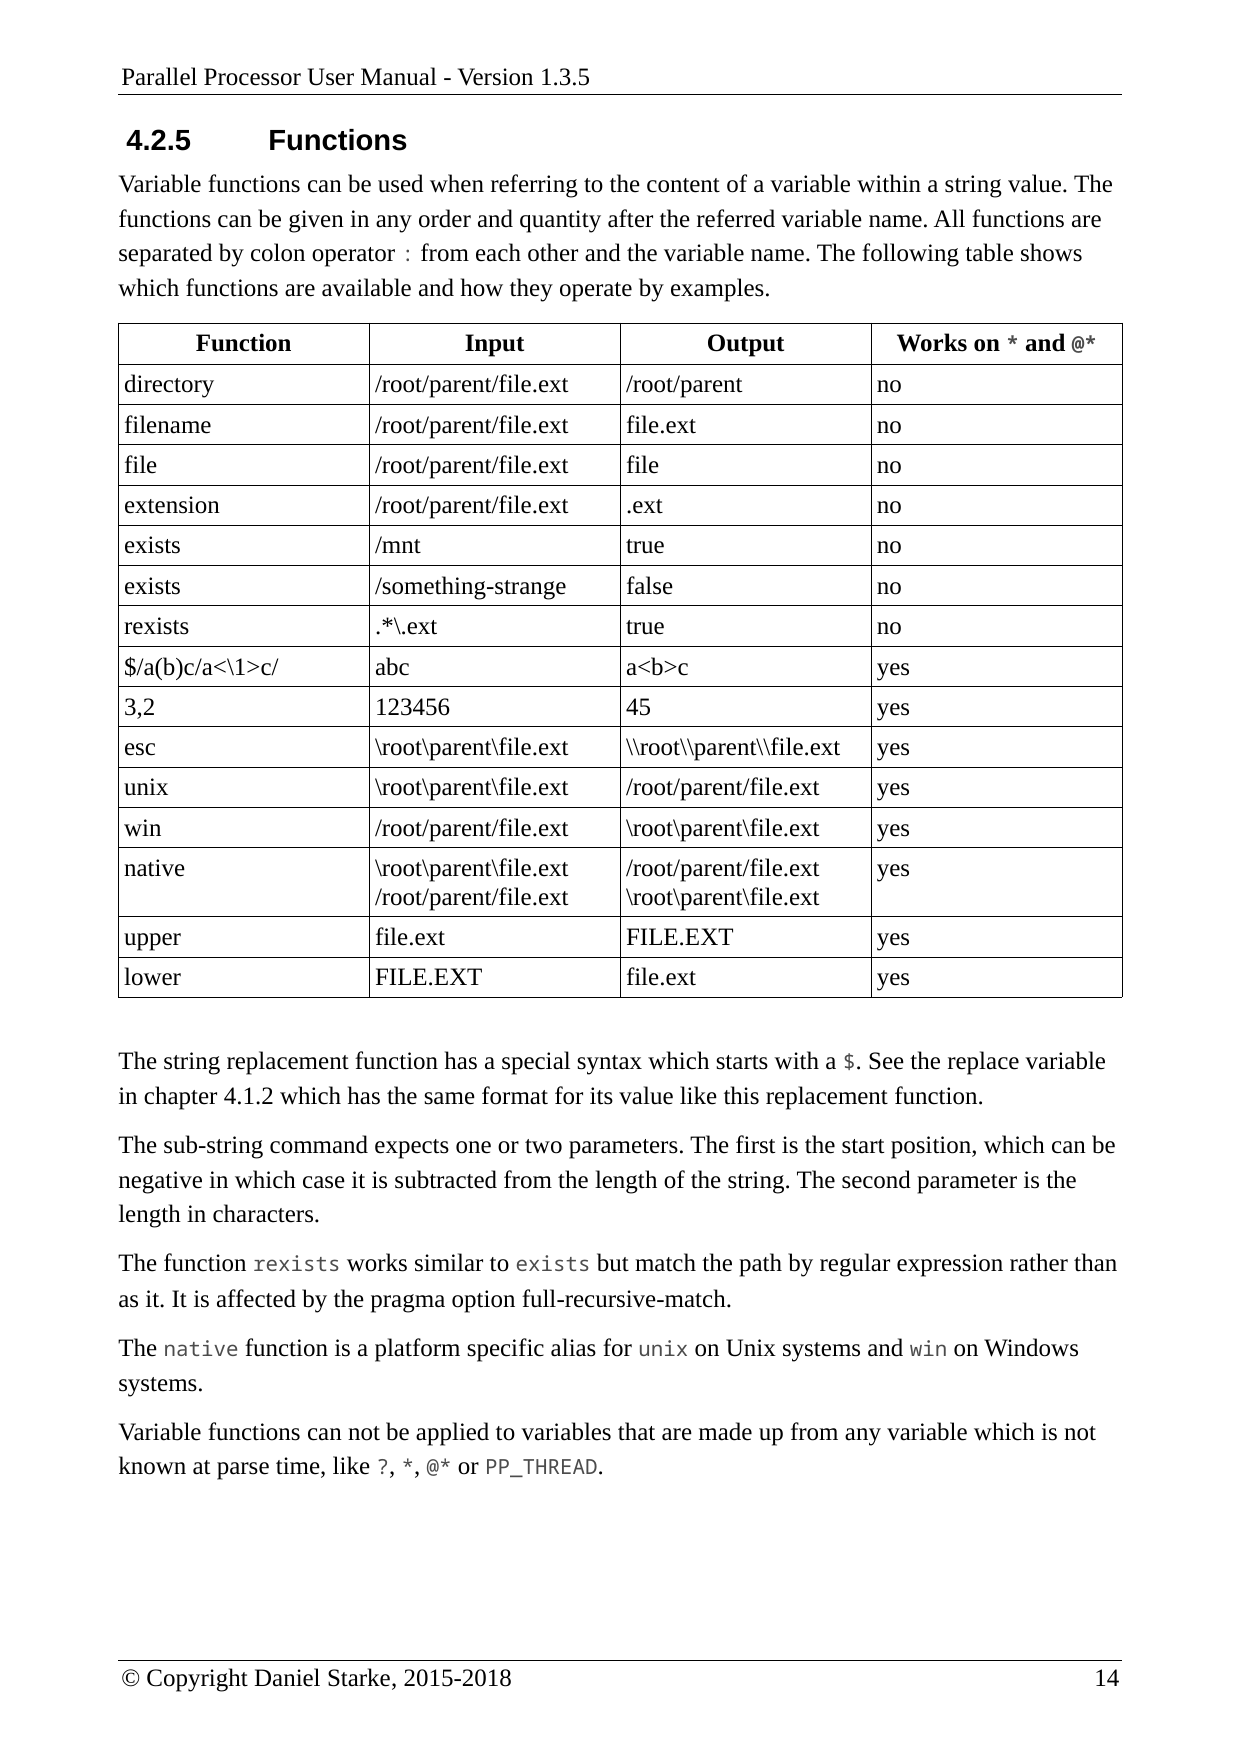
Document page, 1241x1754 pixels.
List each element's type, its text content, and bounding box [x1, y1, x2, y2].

table_cell a<b>c [621, 647, 871, 686]
table_cell /something-strange [370, 566, 620, 605]
table_header Input [370, 324, 620, 363]
table_cell /root/parent/file.ext \root\parent\file.ext [621, 848, 871, 916]
table_cell no [872, 566, 1122, 605]
table_header Function [119, 324, 369, 363]
table_cell 45 [621, 687, 871, 726]
table_cell rexists [119, 606, 369, 646]
subtitle Functions [118, 123, 1122, 157]
text Variable functions can not be applied to variables that are made up from any variable which is not known at parse time, like ?, *, @* or PP_THREAD. [118, 1417, 1122, 1481]
table_cell filename [119, 405, 369, 444]
table_cell /root/parent/file.ext [621, 768, 871, 807]
table_cell unix [119, 768, 369, 807]
table_cell exists [119, 526, 369, 565]
table_cell \\root\\parent\\file.ext [621, 727, 871, 767]
table_cell yes [872, 958, 1122, 997]
table_cell no [872, 526, 1122, 565]
text The native function is a platform specific alias for unix on Unix systems and win on Windows systems. [118, 1333, 1122, 1397]
table_cell 123456 [370, 687, 620, 726]
table_cell yes [872, 917, 1122, 957]
table_cell native [119, 848, 369, 916]
table_cell extension [119, 486, 369, 525]
text The string replacement function has a special syntax which starts with a $. See the replace variable in chapter 4.1.2 which has the same format for its value like this replacement function. [118, 1046, 1122, 1110]
table_cell FILE.EXT [370, 958, 620, 997]
text The sub-string command expects one or two parameters. The first is the start position, which can be negative in which case it is subtracted from the length of the string. The second parameter is the length in characters. [118, 1130, 1122, 1228]
table_cell abc [370, 647, 620, 686]
table_cell no [872, 606, 1122, 646]
table_cell upper [119, 917, 369, 957]
table_cell file.ext [370, 917, 620, 957]
table_header Output [621, 324, 871, 363]
table_cell yes [872, 808, 1122, 847]
table_cell \root\parent\file.ext [370, 768, 620, 807]
table_cell /root/parent/file.ext [370, 445, 620, 484]
table_cell .*\.ext [370, 606, 620, 646]
table_cell exists [119, 566, 369, 605]
text The function rexists works similar to exists but match the path by regular expression rather than as it. It is affected by the pragma option full-recursive-match. [118, 1248, 1122, 1312]
table_cell \root\parent\file.ext [370, 727, 620, 767]
table_cell file.ext [621, 405, 871, 444]
table_cell lower [119, 958, 369, 997]
table_cell no [872, 405, 1122, 444]
table_cell false [621, 566, 871, 605]
table_cell $/a(b)c/a<\1>c/ [119, 647, 369, 686]
table_cell win [119, 808, 369, 847]
table_cell file.ext [621, 958, 871, 997]
table_cell \root\parent\file.ext [621, 808, 871, 847]
table_cell /root/parent/file.ext [370, 808, 620, 847]
table_cell no [872, 486, 1122, 525]
table_cell /mnt [370, 526, 620, 565]
table_cell /root/parent [621, 365, 871, 404]
table_cell no [872, 445, 1122, 484]
table_cell file [621, 445, 871, 484]
table_cell /root/parent/file.ext [370, 486, 620, 525]
table_cell true [621, 606, 871, 646]
table_cell FILE.EXT [621, 917, 871, 957]
table_cell esc [119, 727, 369, 767]
table_cell \root\parent\file.ext /root/parent/file.ext [370, 848, 620, 916]
table_header Works on * and @* [872, 324, 1122, 363]
table_cell /root/parent/file.ext [370, 405, 620, 444]
table_cell yes [872, 848, 1122, 916]
table_cell true [621, 526, 871, 565]
table_cell no [872, 365, 1122, 404]
table_cell file [119, 445, 369, 484]
table_cell yes [872, 768, 1122, 807]
table_cell yes [872, 727, 1122, 767]
text Variable functions can be used when referring to the content of a variable within a string value. The functions can be given in any order and quantity after the referred variable name. All functions are separated by colon operator : from each other and the variable name. The following table shows which functions are available and how they operate by examples. [118, 169, 1122, 302]
table_cell /root/parent/file.ext [370, 365, 620, 404]
table_cell yes [872, 647, 1122, 686]
table_cell yes [872, 687, 1122, 726]
table_cell 3,2 [119, 687, 369, 726]
table_cell directory [119, 365, 369, 404]
table_cell .ext [621, 486, 871, 525]
